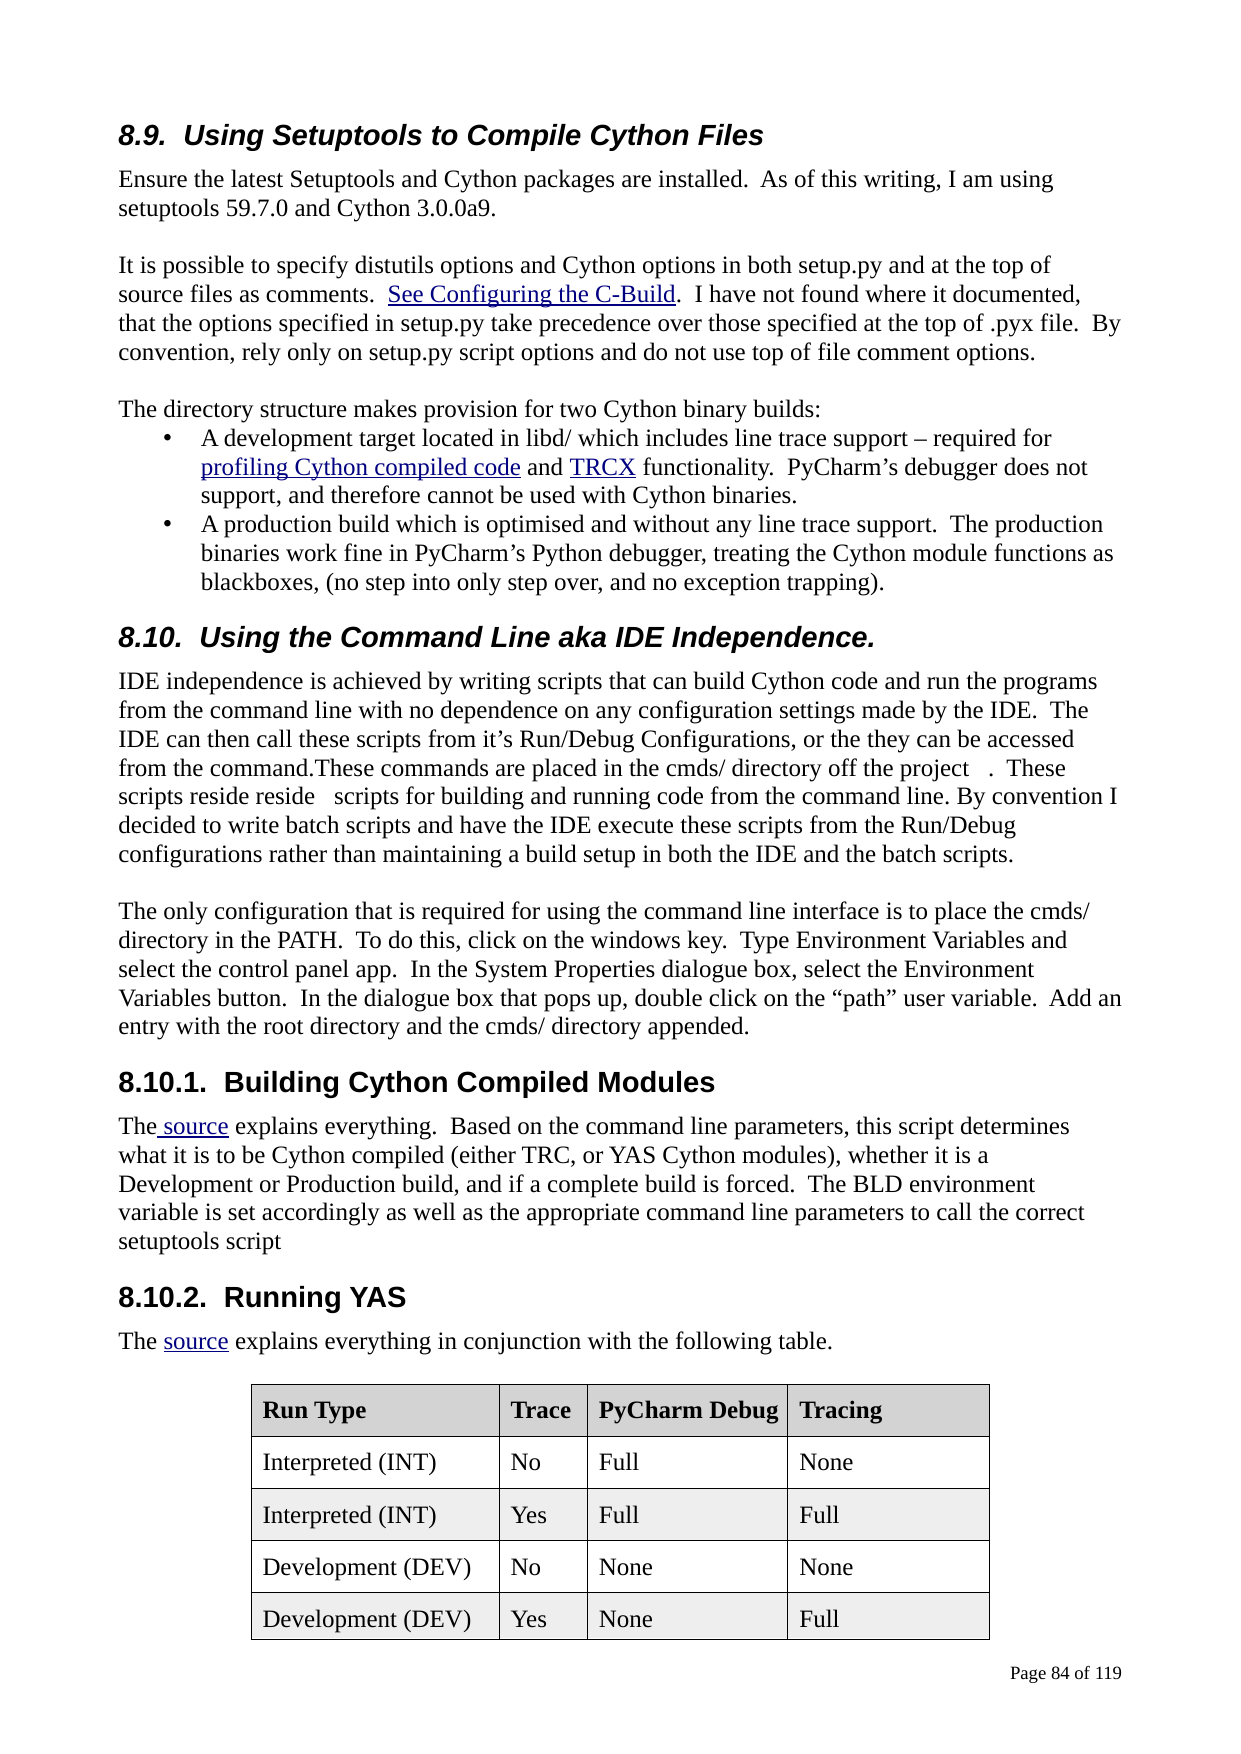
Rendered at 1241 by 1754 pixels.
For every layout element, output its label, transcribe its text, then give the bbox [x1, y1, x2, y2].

table_cell None [588, 1541, 787, 1592]
list A production build which is optimised and without any line trace support. The production binaries work fine in PyCharm’s Python debugger, treating the Cython module functions as blackboxes, (no step into only step over, and no exception trapping). [163, 509, 1122, 595]
subtitle Using Setuptools to Compile Cython Files [118, 118, 1122, 152]
table_cell None [588, 1593, 787, 1638]
table_cell Interpreted (INT) [252, 1437, 499, 1488]
table_cell Development (DEV) [252, 1541, 499, 1592]
table_cell Interpreted (INT) [252, 1489, 499, 1540]
subtitle Using the Command Line aka IDE Independence. [118, 620, 1122, 654]
table_cell Development (DEV) [252, 1593, 499, 1638]
table_cell Full [588, 1437, 787, 1488]
table_cell Yes [500, 1593, 587, 1638]
table_cell Full [788, 1489, 989, 1540]
text The only configuration that is required for using the command line interface is to place the cmds/ directory in the PATH. To do this, click on the windows key. Type Environment Variables and select the control panel app. In the System Properties dialogue box, select the Environment Variables button. In the dialogue box that pops up, double click on the “path” user variable. Add an entry with the root directory and the cmds/ directory appended. [118, 896, 1122, 1040]
table_cell None [788, 1437, 989, 1488]
text The source explains everything in conjunction with the following table. [118, 1326, 1122, 1355]
text The source explains everything. Based on the command line parameters, this script determines what it is to be Cython compiled (either TRC, or YAS Cython modules), whether it is a Development or Production build, and if a complete build is forced. The BLD environment variable is set accordingly as well as the appropriate command line parameters to call the correct setuptools script [118, 1111, 1122, 1255]
table_cell Full [588, 1489, 787, 1540]
subtitle Running YAS [118, 1280, 1122, 1313]
table_header Run Type [252, 1385, 499, 1436]
table_cell None [788, 1541, 989, 1592]
table_cell Yes [500, 1489, 587, 1540]
text Ensure the latest Setuptools and Cython packages are installed. As of this writing, I am using setuptools 59.7.0 and Cython 3.0.0a9. [118, 164, 1122, 222]
table_cell No [500, 1541, 587, 1592]
list A development target located in libd/ which includes line trace support – required for profiling Cython compiled code and TRCX functionality. PyCharm’s debugger does not support, and therefore cannot be used with Cython binaries. [163, 423, 1122, 509]
text The directory structure makes provision for two Cython binary builds: [118, 394, 1122, 423]
subtitle Building Cython Compiled Modules [118, 1065, 1122, 1099]
table_header Tracing [788, 1385, 989, 1436]
text IDE independence is achieved by writing scripts that can build Cython code and run the programs from the command line with no dependence on any configuration settings made by the IDE. The IDE can then call these scripts from it’s Run/Debug Configurations, or the they can be accessed from the command.These commands are placed in the cmds/ directory off the project . These scripts reside reside scripts for building and running code from the command line. By convention I decided to write batch scripts and have the IDE execute these scripts from the Run/Debug configurations rather than maintaining a build setup in both the IDE and the batch scripts. [118, 666, 1122, 868]
table_header Trace [500, 1385, 587, 1436]
table_cell No [500, 1437, 587, 1488]
text It is possible to specify distutils options and Cython options in both setup.py and at the top of source files as comments. See Configuring the C-Build. I have not found where it documented, that the options specified in setup.py take precedence over those specified at the top of .pyx file. By convention, rely only on setup.py script options and do not use top of file comment options. [118, 250, 1122, 365]
table_cell Full [788, 1593, 989, 1638]
table_header PyCharm Debug [588, 1385, 787, 1436]
